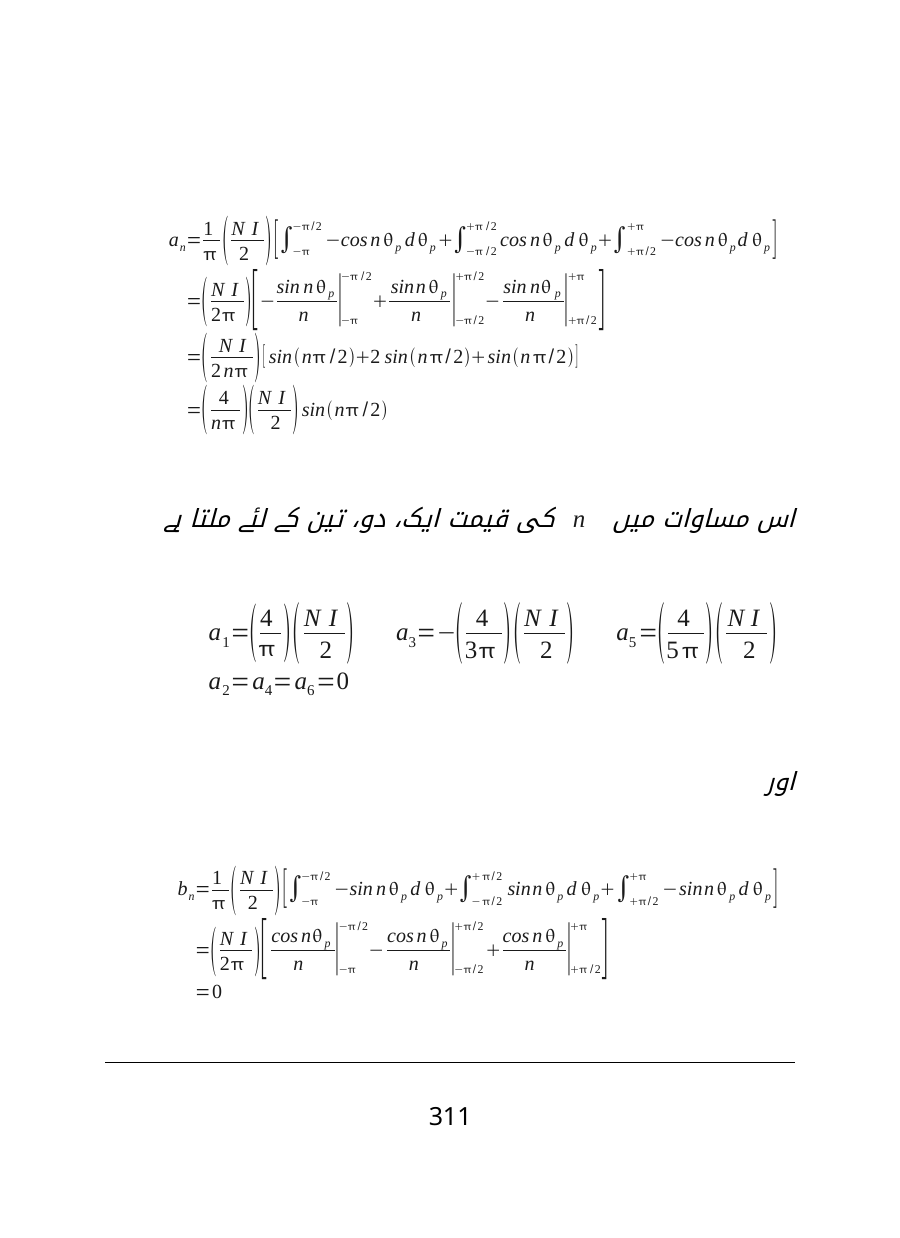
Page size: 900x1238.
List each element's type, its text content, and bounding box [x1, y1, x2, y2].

text اور [105, 758, 795, 806]
text اس مساوات میں کی قیمت ایک، دو، تین کے لئے ملتا ہے [105, 495, 795, 543]
